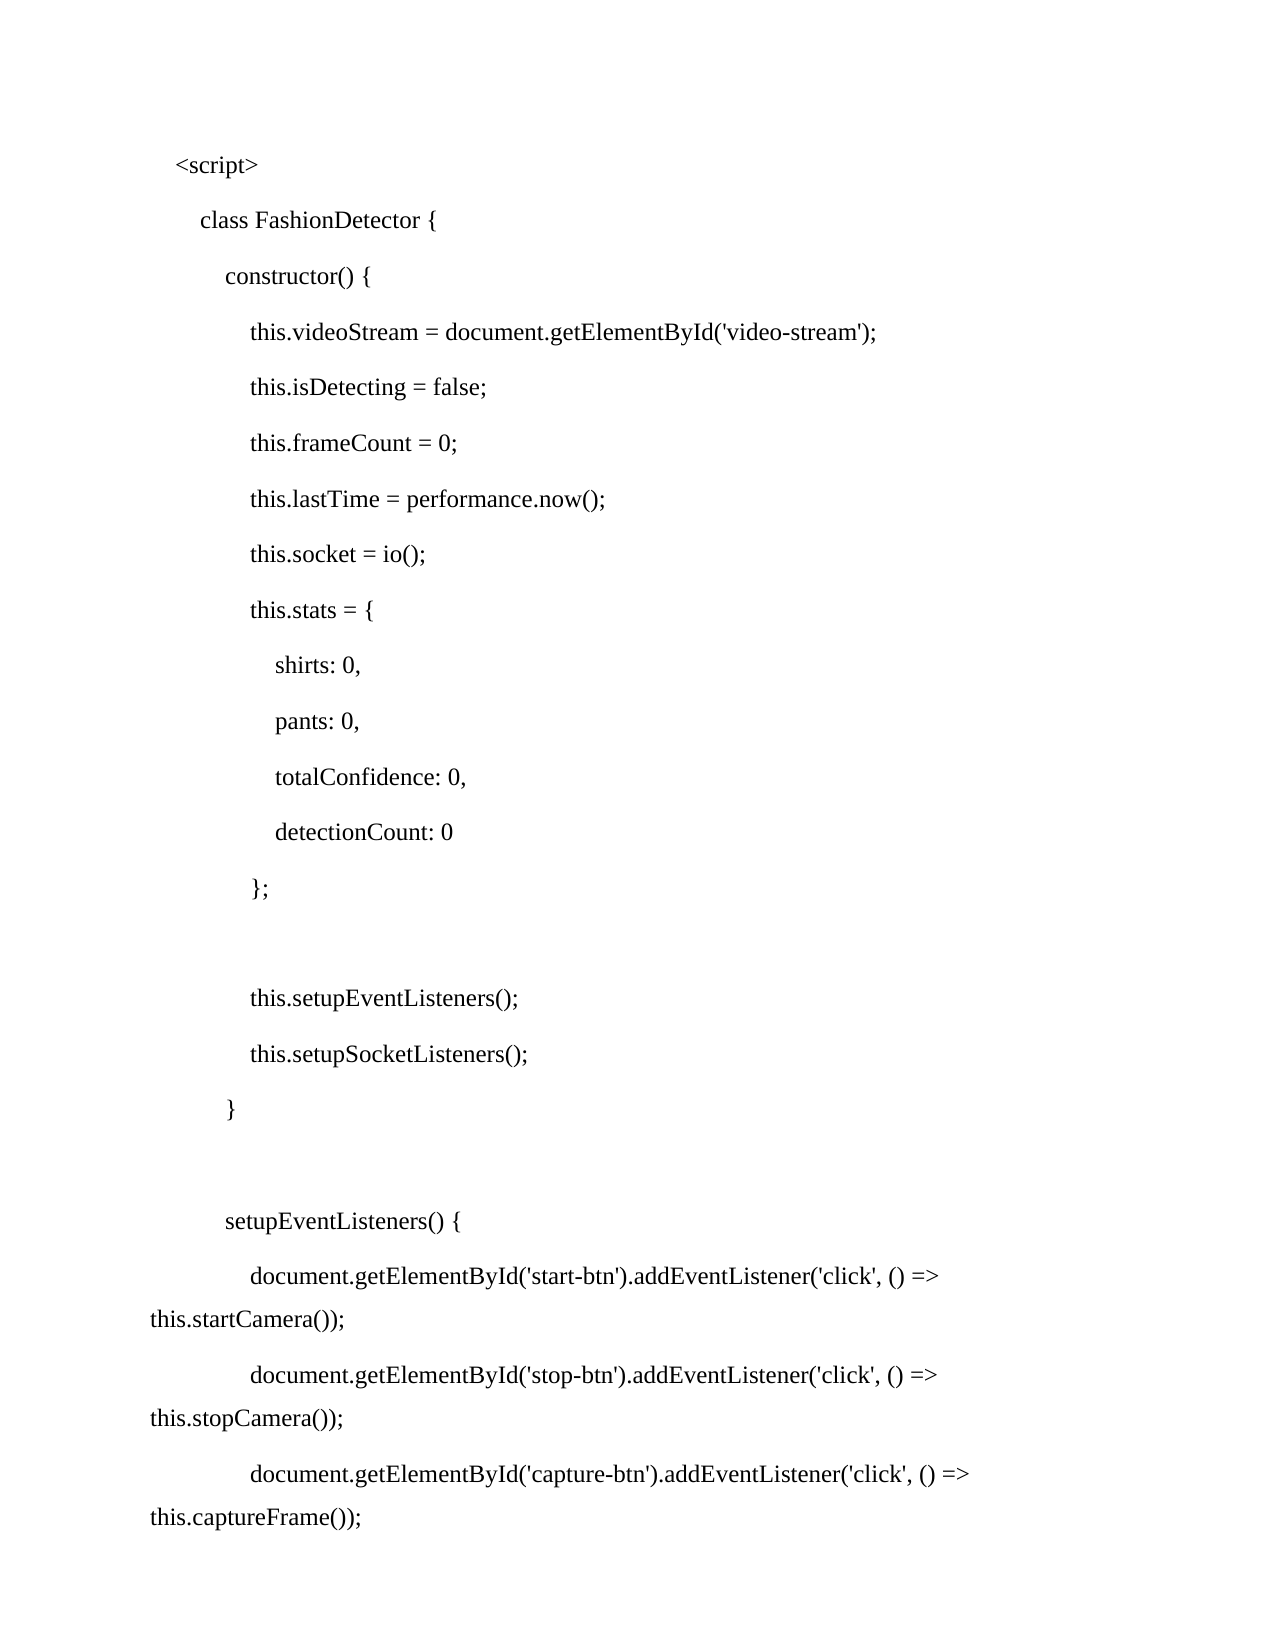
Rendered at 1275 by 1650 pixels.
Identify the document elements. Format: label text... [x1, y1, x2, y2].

text document.getElementById('start-btn').addEventListener('click', () => this.startCamera()); [150, 1261, 1125, 1333]
text <script> [150, 150, 1125, 179]
text document.getElementById('stop-btn').addEventListener('click', () => this.stopCamera()); [150, 1360, 1125, 1432]
text }; [150, 873, 1125, 902]
text this.socket = io(); [150, 539, 1125, 568]
text constructor() { [150, 261, 1125, 290]
text document.getElementById('capture-btn').addEventListener('click', () => this.captureFrame()); [150, 1459, 1125, 1531]
text shirts: 0, [150, 651, 1125, 679]
text this.lastTime = performance.now(); [150, 484, 1125, 512]
text this.isDetecting = false; [150, 372, 1125, 401]
text this.stats = { [150, 595, 1125, 624]
text setupEventListeners() { [150, 1206, 1125, 1234]
text this.frameCount = 0; [150, 428, 1125, 457]
text } [150, 1094, 1125, 1123]
text totalConfidence: 0, [150, 762, 1125, 791]
text this.videoStream = document.getElementById('video-stream'); [150, 317, 1125, 346]
text detectionCount: 0 [150, 817, 1125, 846]
text this.setupEventListeners(); [150, 983, 1125, 1012]
text class FashionDetector { [150, 206, 1125, 234]
text this.setupSocketListeners(); [150, 1039, 1125, 1068]
text pants: 0, [150, 706, 1125, 735]
